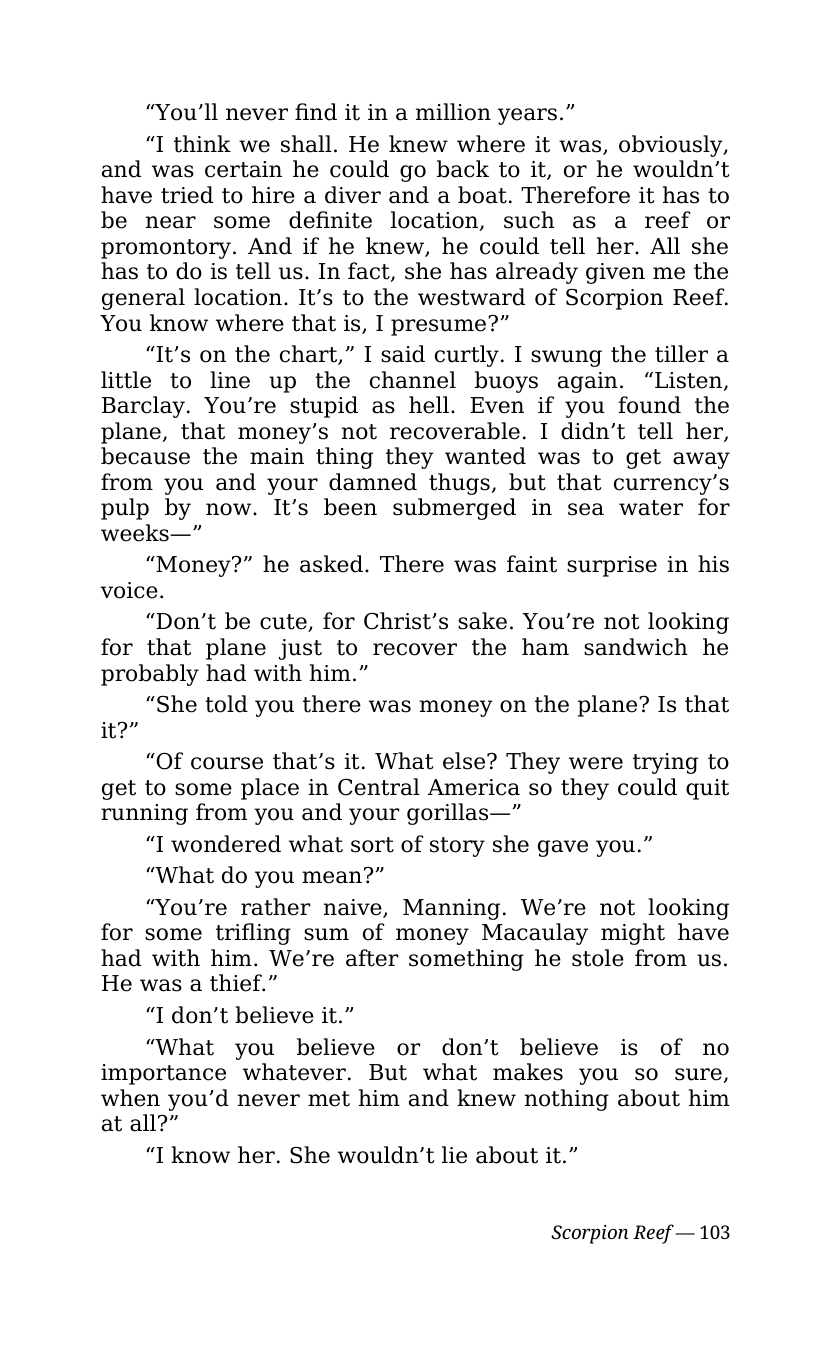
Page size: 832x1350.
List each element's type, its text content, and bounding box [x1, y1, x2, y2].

text “She told you there was money on the plane? Is that it?” [101, 692, 731, 743]
text “You’ll never find it in a million years.” [101, 101, 731, 126]
text “I wondered what sort of story she gave you.” [101, 832, 731, 857]
text “It’s on the chart,” I said curtly. I swung the tiller a little to line up the channel buoys again. “Listen, Barclay. You’re stupid as hell. Even if you found the plane, that money’s not recoverable. I didn’t tell her, because the main thing they wanted was to get away from you and your damned thugs, but that currency’s pulp by now. It’s been submerged in sea water for weeks—” [101, 342, 731, 546]
text “What you believe or don’t believe is of no importance whatever. But what makes you so sure, when you’d never met him and knew nothing about him at all?” [101, 1035, 731, 1137]
text “I don’t believe it.” [101, 1003, 731, 1029]
text “You’re rather naive, Manning. We’re not looking for some trifling sum of money Macaulay might have had with him. We’re after something he stole from us. He was a thief.” [101, 895, 731, 997]
text “Don’t be cute, for Christ’s sake. You’re not looking for that plane just to recover the ham sandwich he probably had with him.” [101, 609, 731, 686]
text “Money?” he asked. There was faint surprise in his voice. [101, 552, 731, 603]
text “What do you mean?” [101, 863, 731, 889]
text “I think we shall. He knew where it was, obviously, and was certain he could go back to it, or he wouldn’t have tried to hire a diver and a boat. Therefore it has to be near some definite location, such as a reef or promontory. And if he knew, he could tell her. All she has to do is tell us. In fact, she has already given me the general location. It’s to the westward of Scorpion Reef. You know where that is, I presume?” [101, 132, 731, 336]
text “I know her. She wouldn’t lie about it.” [101, 1143, 731, 1168]
text “Of course that’s it. What else? They were trying to get to some place in Central America so they could quit running from you and your gorillas—” [101, 749, 731, 826]
